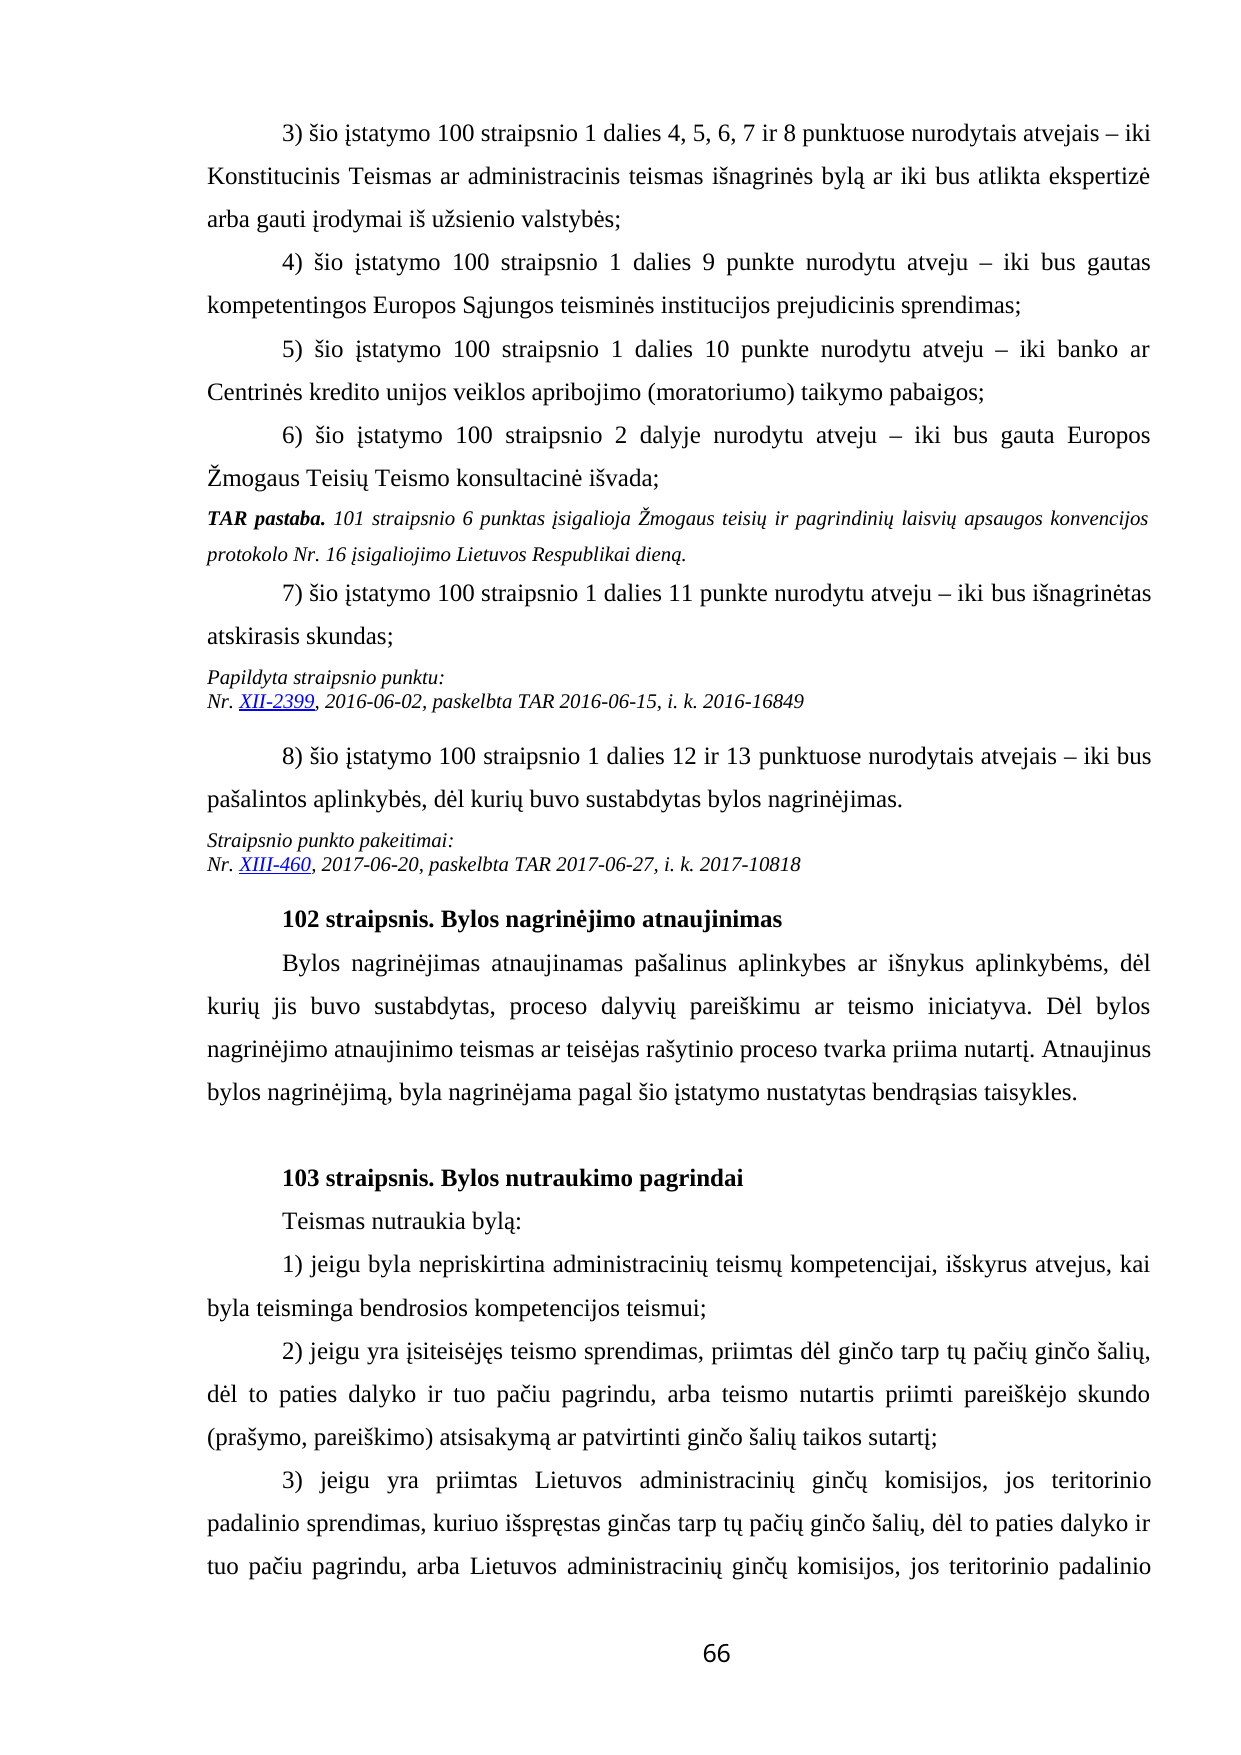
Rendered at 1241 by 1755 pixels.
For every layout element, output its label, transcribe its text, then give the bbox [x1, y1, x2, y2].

text 3) jeigu yra priimtas Lietuvos administracinių ginčų komisijos, jos teritorinio padalinio sprendimas, kuriuo išspręstas ginčas tarp tų pačių ginčo šalių, dėl to paties dalyko ir tuo pačiu pagrindu, arba Lietuvos administracinių ginčų komisijos, jos teritorinio padalinio [207, 1465, 1152, 1580]
text 2) jeigu yra įsiteisėjęs teismo sprendimas, priimtas dėl ginčo tarp tų pačių ginčo šalių, dėl to paties dalyko ir tuo pačiu pagrindu, arba teismo nutartis priimti pareiškėjo skundo (prašymo, pareiškimo) atsisakymą ar patvirtinti ginčo šalių taikos sutartį; [207, 1336, 1152, 1451]
text 8) šio įstatymo 100 straipsnio 1 dalies 12 ir 13 punktuose nurodytais atvejais – iki bus pašalintos aplinkybės, dėl kurių buvo sustabdytas bylos nagrinėjimas. [207, 741, 1152, 813]
text Nr. XIII-460, 2017-06-20, paskelbta TAR 2017-06-27, i. k. 2017-10818 [207, 852, 1152, 876]
text 3) šio įstatymo 100 straipsnio 1 dalies 4, 5, 6, 7 ir 8 punktuose nurodytais atvejais – iki Konstitucinis Teismas ar administracinis teismas išnagrinės bylą ar iki bus atlikta ekspertizė arba gauti įrodymai iš užsienio valstybės; [207, 118, 1152, 233]
text Papildyta straipsnio punktu: [207, 664, 1152, 689]
text 5) šio įstatymo 100 straipsnio 1 dalies 10 punkte nurodytu atveju – iki banko ar Centrinės kredito unijos veiklos apribojimo (moratoriumo) taikymo pabaigos; [207, 334, 1152, 406]
text 102 straipsnis. Bylos nagrinėjimo atnaujinimas [207, 904, 1152, 933]
text 7) šio įstatymo 100 straipsnio 1 dalies 11 punkte nurodytu atveju – iki bus išnagrinėtas atskirasis skundas; [207, 578, 1152, 650]
text 6) šio įstatymo 100 straipsnio 2 dalyje nurodytu atveju – iki bus gauta Europos Žmogaus Teisių Teismo konsultacinė išvada; [207, 420, 1152, 492]
text Nr. XII-2399, 2016-06-02, paskelbta TAR 2016-06-15, i. k. 2016-16849 [207, 689, 1152, 713]
text Teismas nutraukia bylą: [207, 1206, 1152, 1235]
text Straipsnio punkto pakeitimai: [207, 828, 1152, 852]
text 103 straipsnis. Bylos nutraukimo pagrindai [207, 1163, 1152, 1192]
text TAR pastaba. 101 straipsnio 6 punktas įsigalioja Žmogaus teisių ir pagrindinių laisvių apsaugos konvencijos protokolo Nr. 16 įsigaliojimo Lietuvos Respublikai dieną. [207, 506, 1152, 566]
text Bylos nagrinėjimas atnaujinamas pašalinus aplinkybes ar išnykus aplinkybėms, dėl kurių jis buvo sustabdytas, proceso dalyvių pareiškimu ar teismo iniciatyva. Dėl bylos nagrinėjimo atnaujinimo teismas ar teisėjas rašytinio proceso tvarka priima nutartį. Atnaujinus bylos nagrinėjimą, byla nagrinėjama pagal šio įstatymo nustatytas bendrąsias taisykles. [207, 948, 1152, 1106]
text 4) šio įstatymo 100 straipsnio 1 dalies 9 punkte nurodytu atveju – iki bus gautas kompetentingos Europos Sąjungos teisminės institucijos prejudicinis sprendimas; [207, 247, 1152, 319]
text 1) jeigu byla nepriskirtina administracinių teismų kompetencijai, išskyrus atvejus, kai byla teisminga bendrosios kompetencijos teismui; [207, 1249, 1152, 1321]
